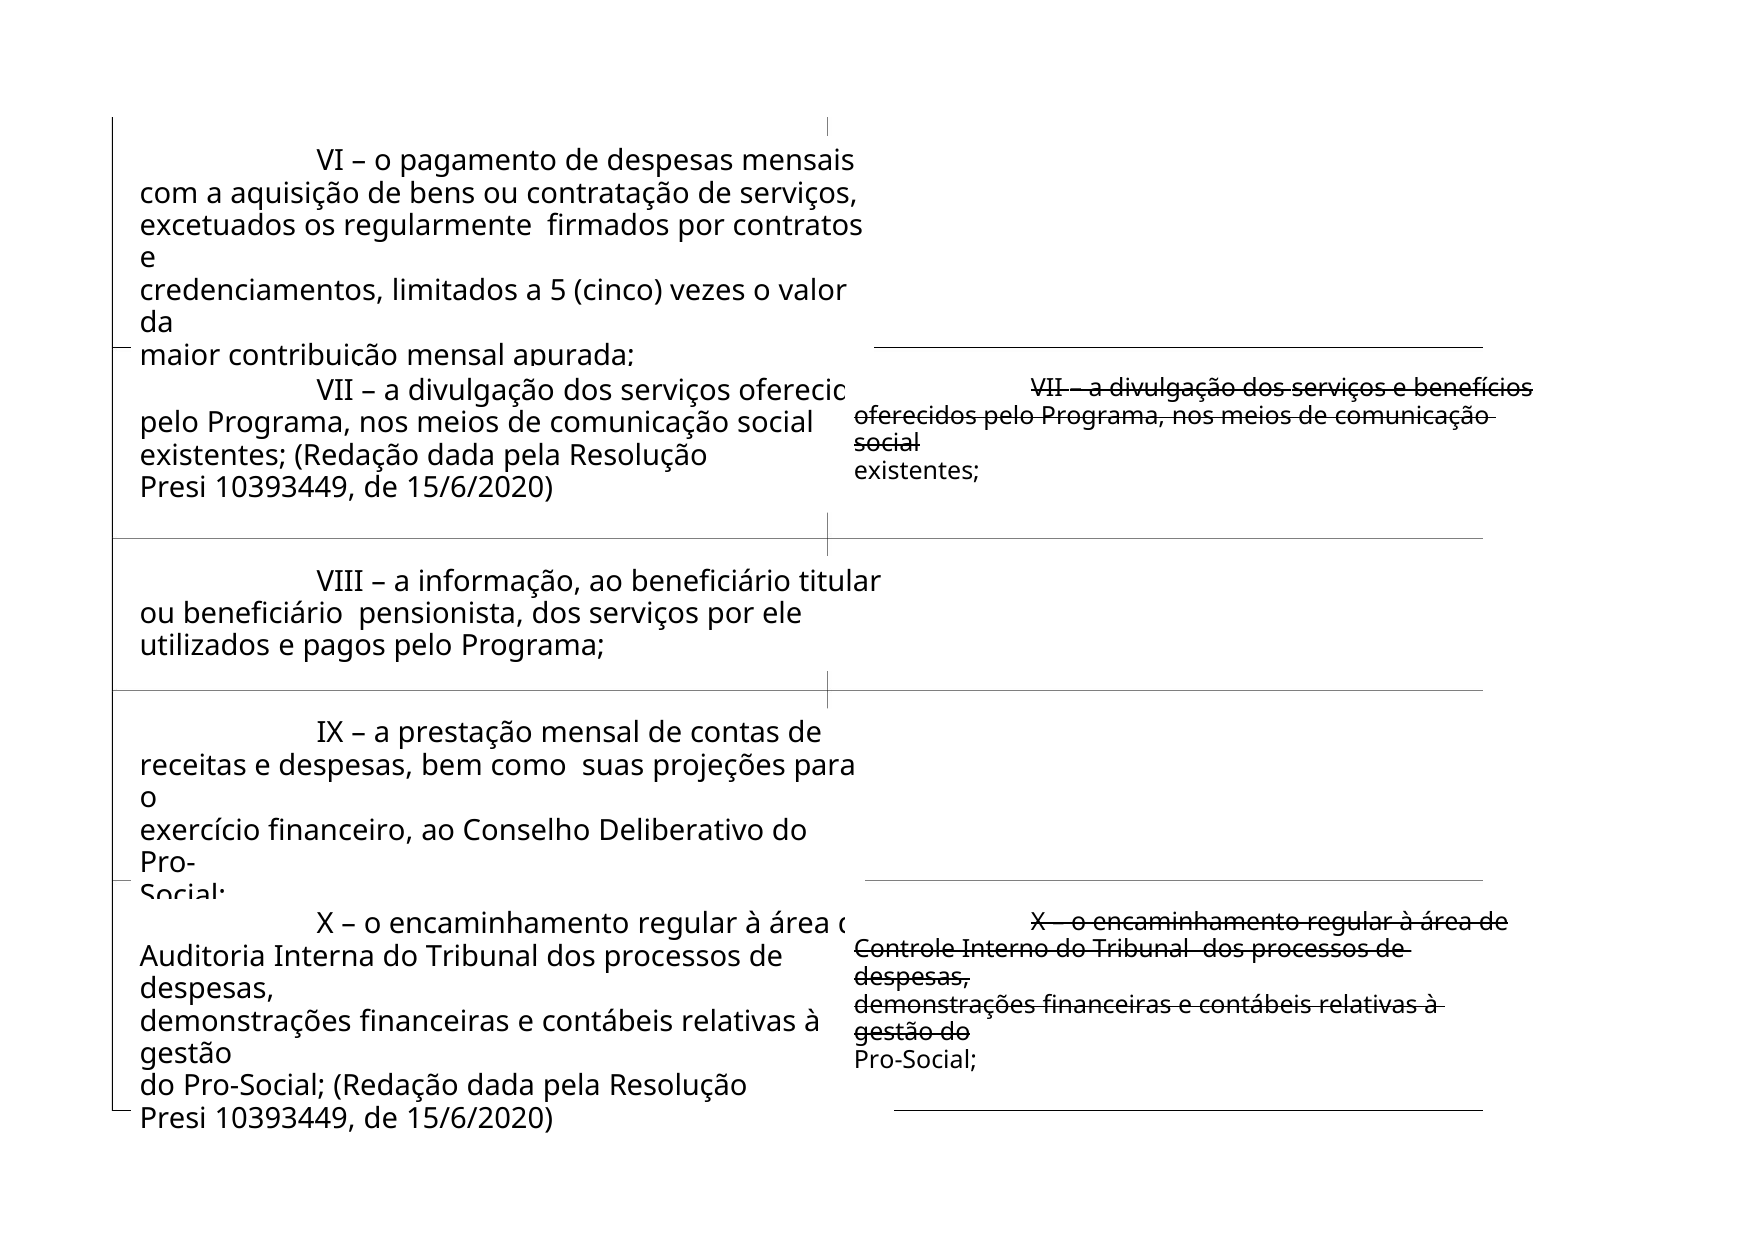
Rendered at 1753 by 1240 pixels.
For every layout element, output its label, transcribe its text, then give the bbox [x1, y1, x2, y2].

text exercício financeiro, ao Conselho Deliberativo do Pro- [139, 814, 856, 879]
text demonstrações financeiras e contábeis relativas à gestão do [854, 991, 1516, 1046]
text VI – o pagamento de despesas mensais [316, 145, 866, 177]
text Pro-Social; [854, 1046, 1516, 1074]
text com a aquisição de bens ou contratação de serviços, [139, 177, 866, 210]
text VIII – a informação, ao beneficiário titular [316, 565, 898, 597]
text maior contribuição mensal apurada; [139, 339, 866, 366]
text Presi 10393449, de 15/6/2020) [139, 1102, 886, 1135]
text Auditoria Interna do Tribunal dos processos de despesas, [139, 940, 845, 1005]
text excetuados os regularmente firmados por contratos e [139, 210, 866, 274]
text VII – a divulgação dos serviços e benefícios [1031, 374, 1547, 402]
text receitas e despesas, bem como suas projeções para o [139, 749, 856, 814]
text X – o encaminhamento regular à área de [316, 908, 845, 940]
text do Pro-Social; (Redação dada pela Resolução [139, 1070, 886, 1102]
text VII – a divulgação dos serviços oferecidos [316, 374, 845, 407]
text IX – a prestação mensal de contas de [316, 717, 856, 749]
picture [111, 117, 1483, 1111]
text ou beneficiário pensionista, dos serviços por ele [139, 597, 898, 630]
text X – o encaminhamento regular à área de [1031, 908, 1516, 936]
text demonstrações financeiras e contábeis relativas à gestão [139, 1005, 845, 1070]
picture [894, 1083, 1483, 1111]
text credenciamentos, limitados a 5 (cinco) vezes o valor da [139, 274, 866, 339]
text Social; [139, 879, 856, 899]
text Controle Interno do Tribunal dos processos de despesas, [854, 936, 1516, 991]
text utilizados e pagos pelo Programa; [139, 630, 898, 662]
text existentes; [854, 457, 1547, 485]
text Presi 10393449, de 15/6/2020) [139, 472, 897, 504]
text existentes; (Redação dada pela Resolução [139, 439, 845, 472]
text oferecidos pelo Programa, nos meios de comunicação social [854, 402, 1547, 457]
text pelo Programa, nos meios de comunicação social [139, 407, 845, 439]
